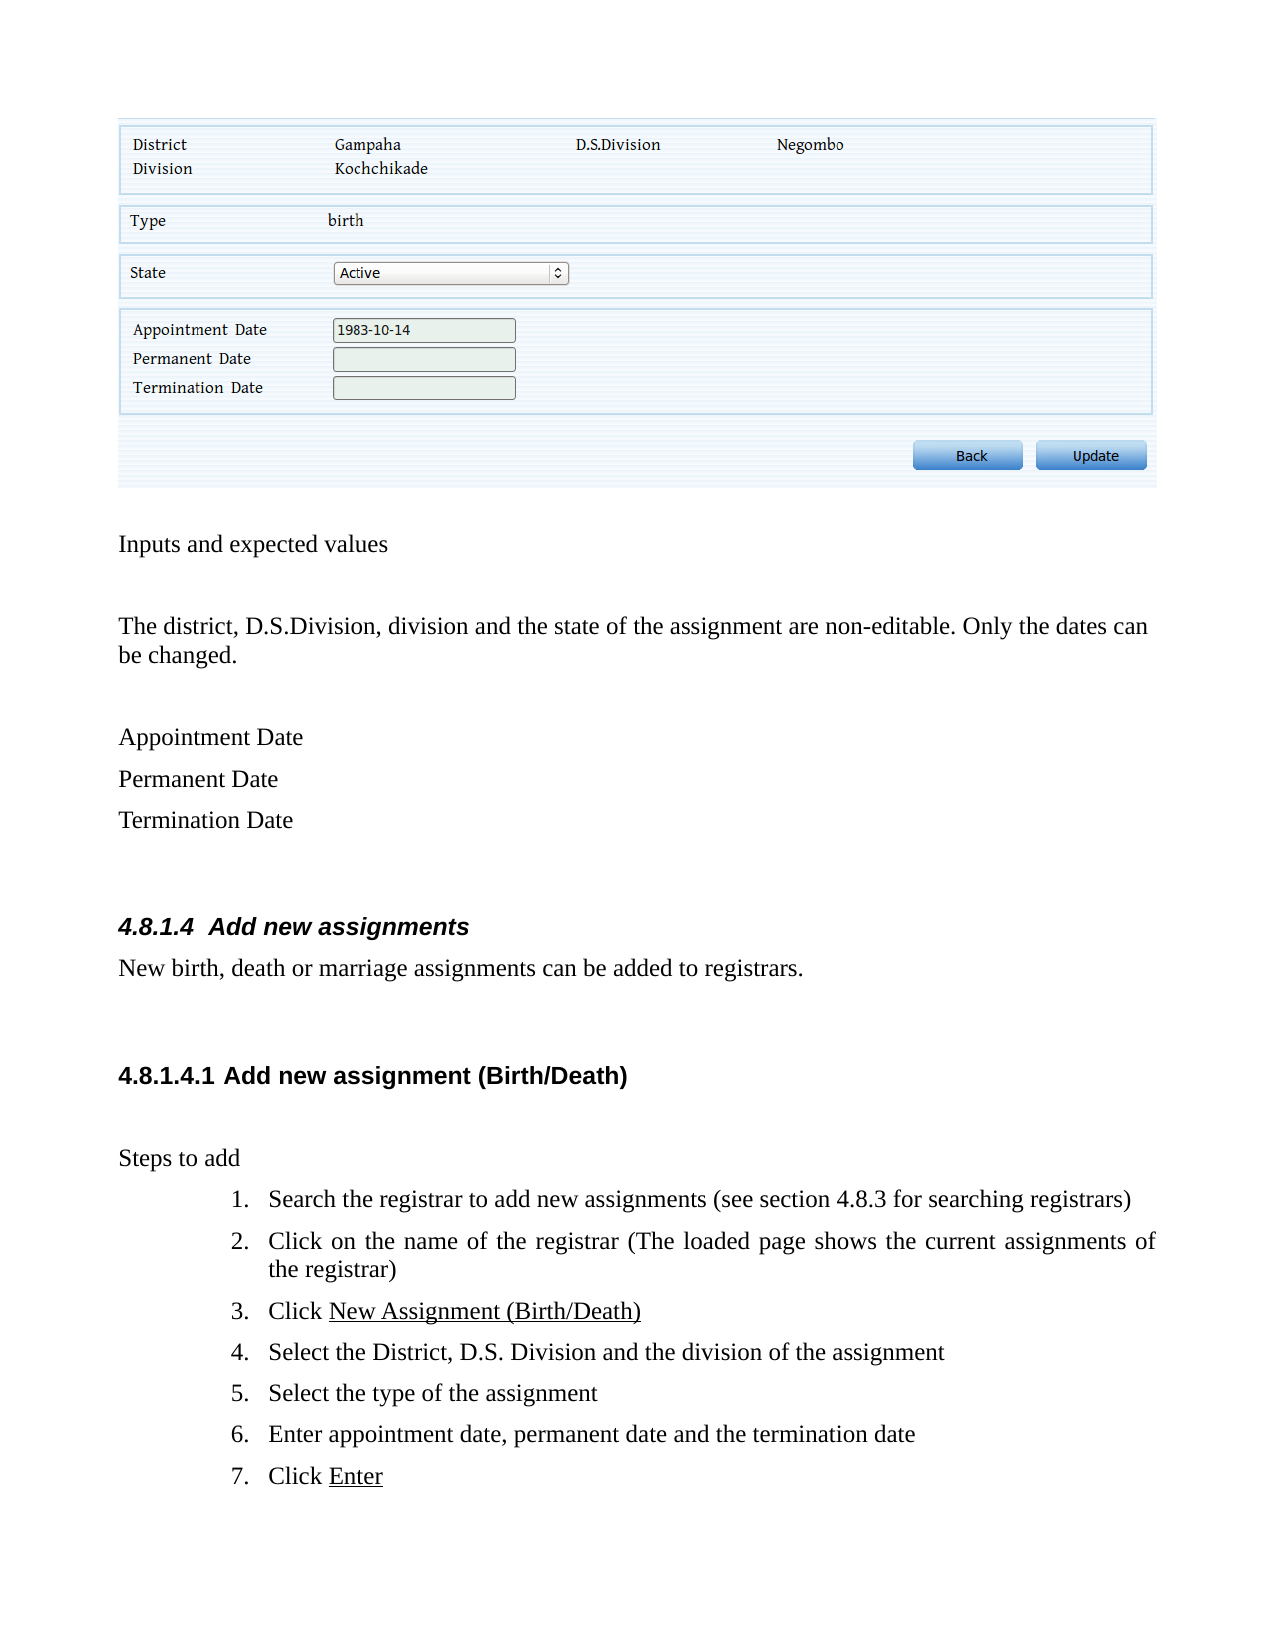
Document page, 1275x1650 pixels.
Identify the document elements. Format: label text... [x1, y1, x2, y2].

list Search the registrar to add new assignments (see section 4.8.3 for searching registrars) [231, 1184, 1157, 1213]
text New birth, death or marriage assignments can be added to registrars. [118, 953, 1157, 982]
list Enter appointment date, permanent date and the termination date [231, 1419, 1157, 1448]
list Select the District, D.S. Division and the division of the assignment [231, 1337, 1157, 1366]
text Permanent Date [118, 764, 1157, 792]
list Click New Assignment (Birth/Death) [231, 1296, 1157, 1324]
list Select the type of the assignment [231, 1378, 1157, 1407]
subtitle Add new assignment (Birth/Death) [118, 1061, 1157, 1089]
list Click on the name of the registrar (The loaded page shows the current assignments of the registrar) [231, 1226, 1157, 1283]
text Appointment Date [118, 722, 1157, 751]
text Termination Date [118, 805, 1157, 834]
text The district, D.S.Division, division and the state of the assignment are non-editable. Only the dates can be changed. [118, 611, 1157, 669]
text Steps to add [118, 1143, 1157, 1172]
picture [118, 118, 1157, 488]
subtitle Add new assignments [118, 912, 1157, 941]
list Click Enter [231, 1461, 1157, 1489]
text Inputs and expected values [118, 529, 1157, 557]
